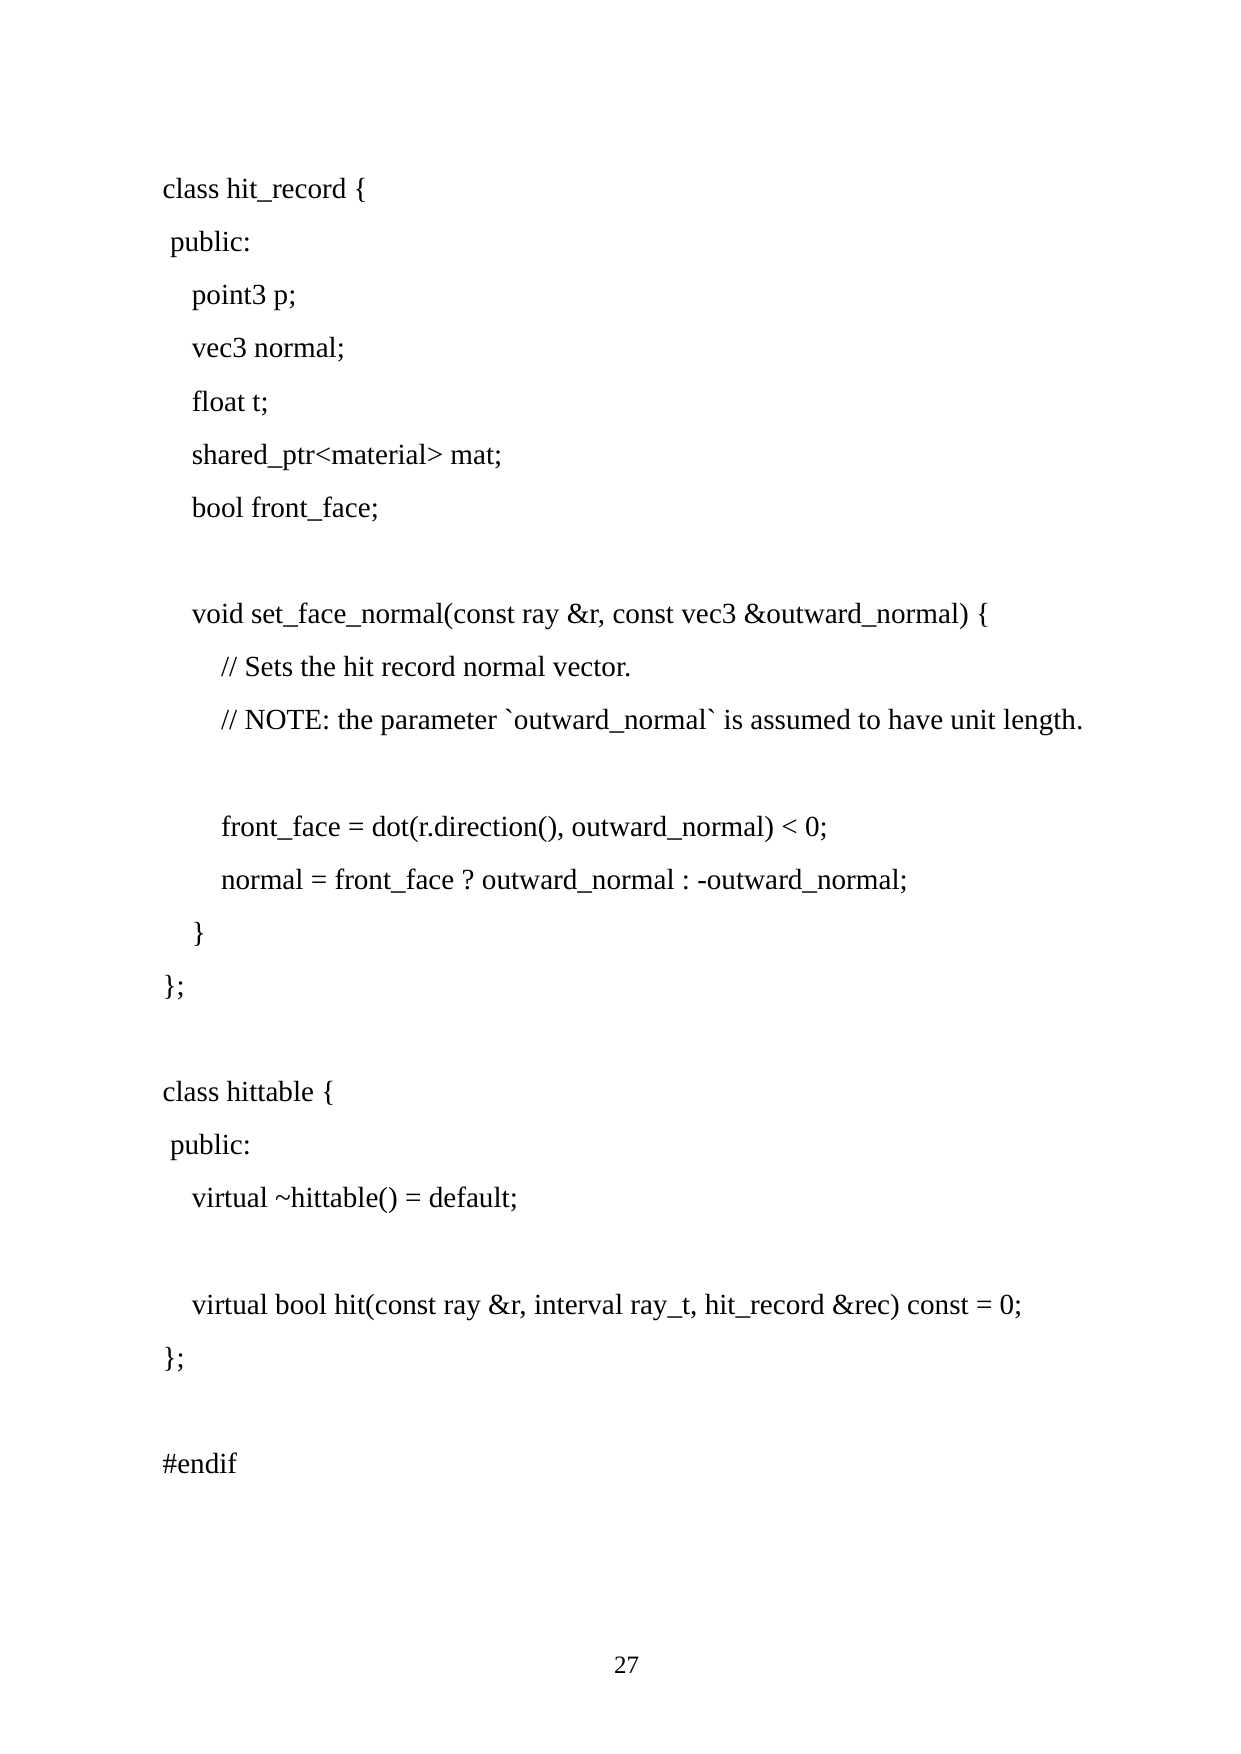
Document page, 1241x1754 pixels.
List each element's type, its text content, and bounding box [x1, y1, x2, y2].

text public: [162, 224, 1090, 258]
text // NOTE: the parameter `outward_normal` is assumed to have unit length. [162, 702, 1090, 736]
text }; [162, 1340, 1090, 1373]
text front_face = dot(r.direction(), outward_normal) < 0; [162, 809, 1090, 842]
text class hit_record { [162, 171, 1090, 205]
text #endif [162, 1446, 1090, 1480]
text } [162, 915, 1090, 948]
text void set_face_normal(const ray &r, const vec3 &outward_normal) { [162, 596, 1090, 630]
text virtual ~hittable() = default; [162, 1181, 1090, 1214]
text class hittable { [162, 1074, 1090, 1108]
text float t; [162, 384, 1090, 417]
text virtual bool hit(const ray &r, interval ray_t, hit_record &rec) const = 0; [162, 1287, 1090, 1320]
text point3 p; [162, 277, 1090, 311]
text normal = front_face ? outward_normal : -outward_normal; [162, 862, 1090, 895]
text // Sets the hit record normal vector. [162, 649, 1090, 683]
text bool front_face; [162, 490, 1090, 523]
text vec3 normal; [162, 331, 1090, 364]
text shared_ptr<material> mat; [162, 437, 1090, 470]
text }; [162, 968, 1090, 1002]
text public: [162, 1127, 1090, 1161]
